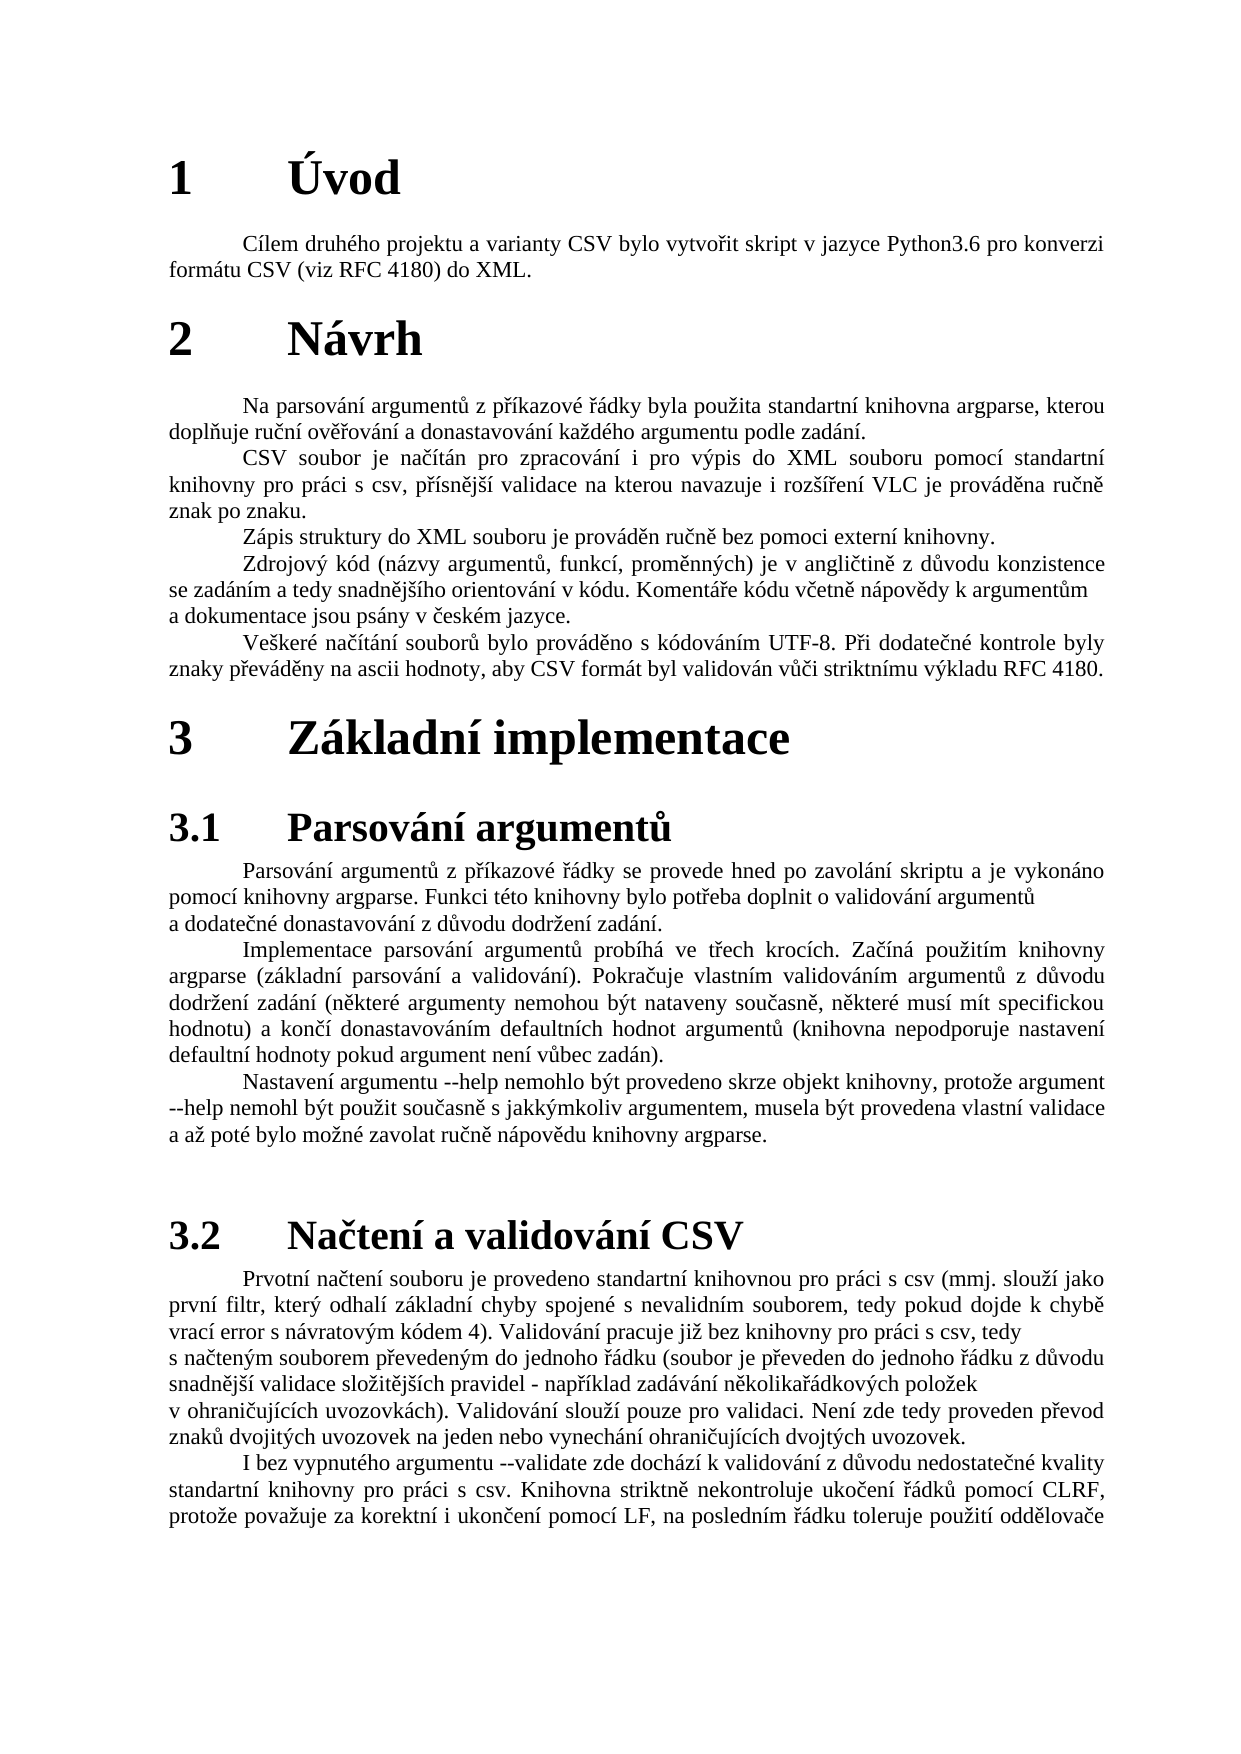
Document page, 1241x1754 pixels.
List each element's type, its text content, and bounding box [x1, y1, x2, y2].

text a dokumentace jsou psány v českém jazyce. [169, 602, 1106, 629]
subtitle Parsování argumentů [169, 803, 1106, 851]
text Veškeré načítání souborů bylo prováděno s kódováním UTF-8. Při dodatečné kontrole byly znaky převáděny na ascii hodnoty, aby CSV formát byl validován vůči striktnímu výkladu RFC 4180. [169, 629, 1106, 682]
text Na parsování argumentů z příkazové řádky byla použita standartní knihovna argparse, kterou doplňuje ruční ověřování a donastavování každého argumentu podle zadání. [169, 392, 1106, 444]
text Prvotní načtení souboru je provedeno standartní knihovnou pro práci s csv (mmj. slouží jako první filtr, který odhalí základní chyby spojené s nevalidním souborem, tedy pokud dojde k chybě vrací error s návratovým kódem 4). Validování pracuje již bez knihovny pro práci s csv, tedy [169, 1265, 1106, 1344]
subtitle Úvod [169, 148, 1106, 205]
text Implementace parsování argumentů probíhá ve třech krocích. Začíná použitím knihovny argparse (základní parsování a validování). Pokračuje vlastním validováním argumentů z důvodu dodržení zadání (některé argumenty nemohou být nataveny současně, některé musí mít specifickou hodnotu) a končí donastavováním defaultních hodnot argumentů (knihovna nepodporuje nastavení defaultní hodnoty pokud argument není vůbec zadán). [169, 936, 1106, 1068]
subtitle Návrh [169, 309, 1106, 367]
text a dodatečné donastavování z důvodu dodržení zadání. [169, 910, 1106, 936]
text Zdrojový kód (názvy argumentů, funkcí, proměnných) je v angličtině z důvodu konzistence se zadáním a tedy snadnějšího orientování v kódu. Komentáře kódu včetně nápovědy k argumentům [169, 550, 1106, 602]
text CSV soubor je načítán pro zpracování i pro výpis do XML souboru pomocí standartní knihovny pro práci s csv, přísnější validace na kterou navazuje i rozšíření VLC je prováděna ručně znak po znaku. [169, 444, 1106, 523]
text Zápis struktury do XML souboru je prováděn ručně bez pomoci externí knihovny. [169, 523, 1106, 550]
subtitle Základní implementace [169, 708, 1106, 765]
text Nastavení argumentu --help nemohlo být provedeno skrze objekt knihovny, protože argument --help nemohl být použit současně s jakkýmkoliv argumentem, musela být provedena vlastní validace a až poté bylo možné zavolat ručně nápovědu knihovny argparse. [169, 1068, 1106, 1147]
text s načteným souborem převedeným do jednoho řádku (soubor je převeden do jednoho řádku z důvodu snadnější validace složitějších pravidel - například zadávání několikařádkových položek [169, 1344, 1106, 1397]
text I bez vypnutého argumentu --validate zde dochází k validování z důvodu nedostatečné kvality standartní knihovny pro práci s csv. Knihovna striktně nekontroluje ukočení řádků pomocí CLRF, protože považuje za korektní i ukončení pomocí LF, na posledním řádku toleruje použití oddělovače [169, 1449, 1106, 1528]
text Parsování argumentů z příkazové řádky se provede hned po zavolání skriptu a je vykonáno pomocí knihovny argparse. Funkci této knihovny bylo potřeba doplnit o validování argumentů [169, 857, 1106, 910]
text v ohraničujících uvozovkách). Validování slouží pouze pro validaci. Není zde tedy proveden převod znaků dvojitých uvozovek na jeden nebo vynechání ohraničujících dvojtých uvozovek. [169, 1397, 1106, 1449]
subtitle Načtení a validování CSV [169, 1211, 1106, 1259]
text Cílem druhého projektu a varianty CSV bylo vytvořit skript v jazyce Python3.6 pro konverzi formátu CSV (viz RFC 4180) do XML. [169, 230, 1106, 283]
